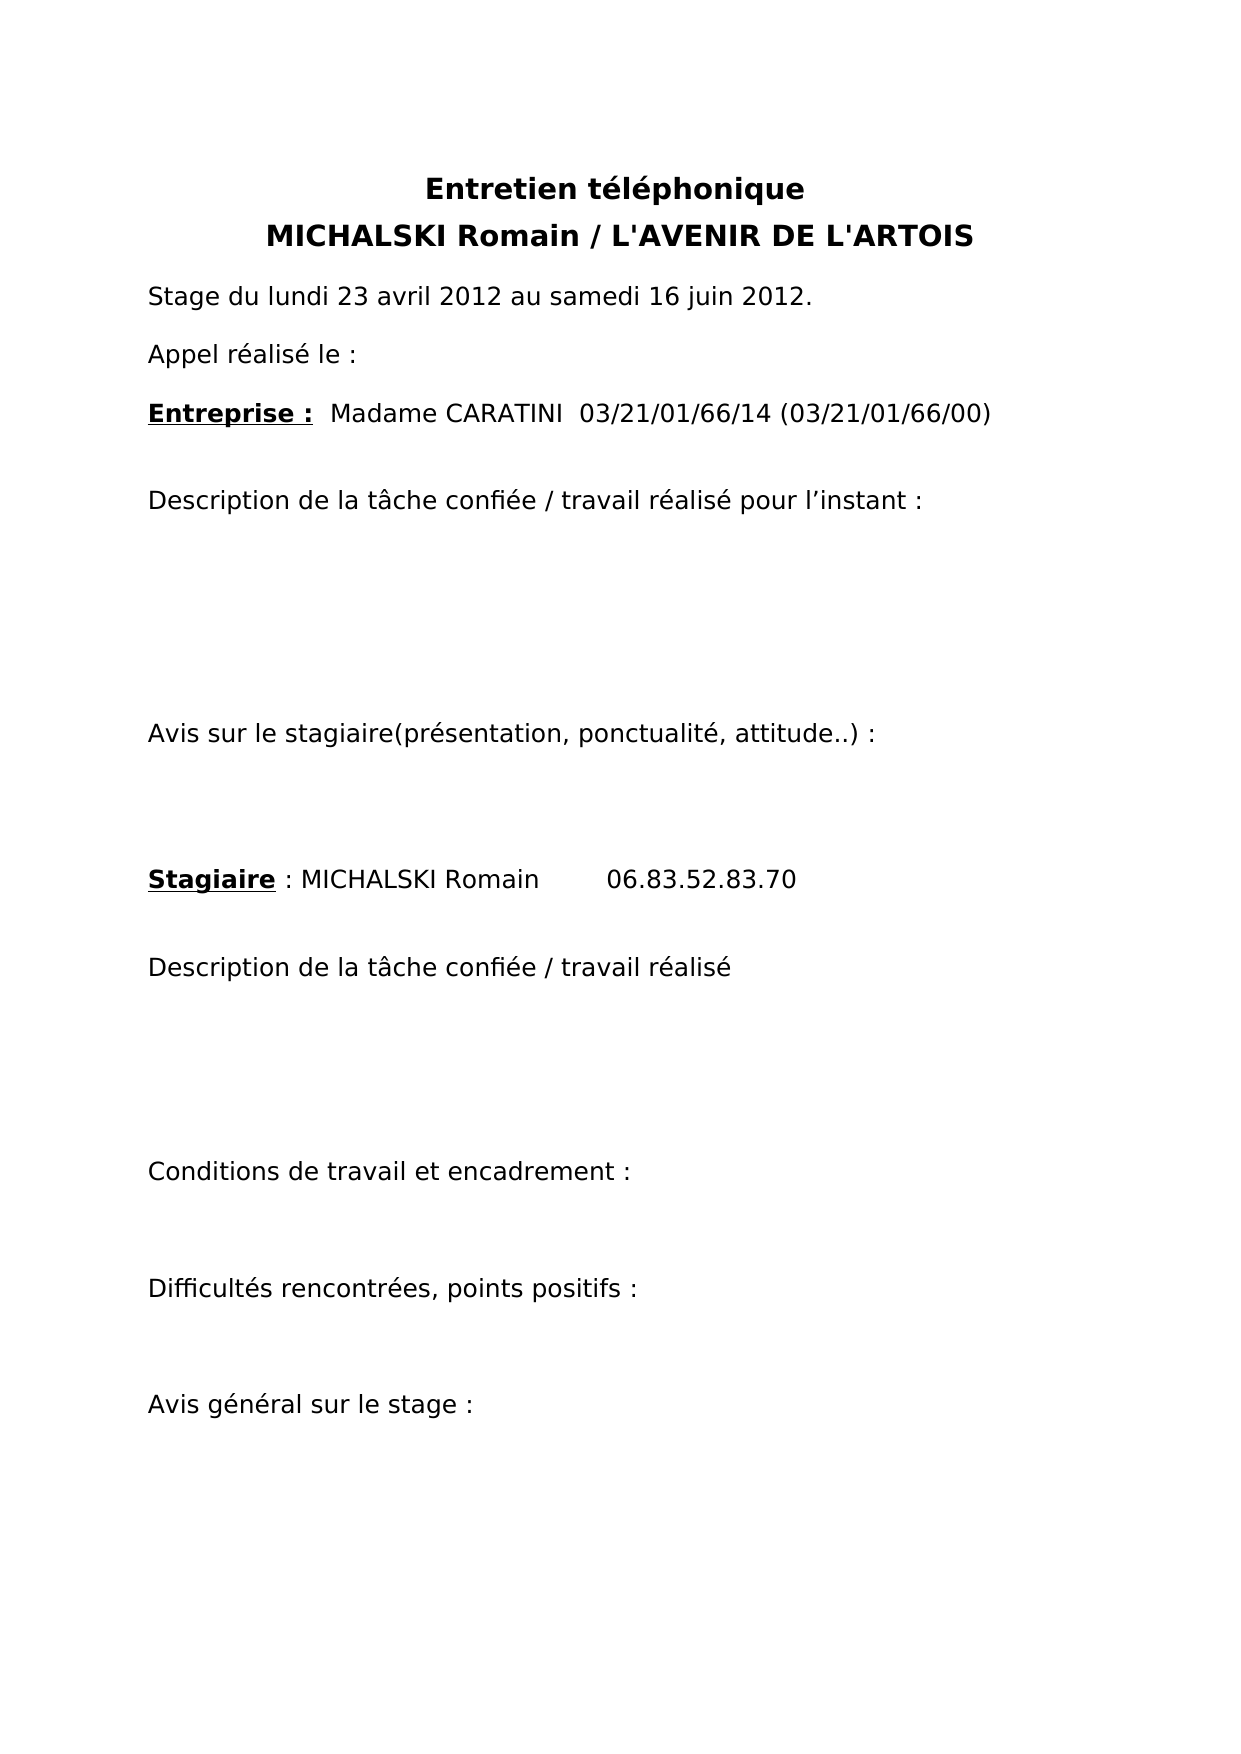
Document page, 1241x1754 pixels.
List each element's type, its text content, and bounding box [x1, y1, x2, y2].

subtitle Entretien téléphonique [148, 173, 1093, 207]
text Conditions de travail et encadrement : [148, 1157, 1093, 1186]
text Difficultés rencontrées, points positifs : [148, 1274, 1093, 1303]
text MICHALSKI Romain / L'AVENIR DE L'ARTOIS [148, 219, 1093, 253]
text Appel réalisé le : [148, 341, 1093, 370]
text Avis général sur le stage : [148, 1391, 1093, 1420]
text Entreprise : Madame CARATINI 03/21/01/66/14 (03/21/01/66/00) [148, 399, 1093, 428]
text Avis sur le stagiaire(présentation, ponctualité, attitude..) : [148, 720, 1093, 749]
text Description de la tâche confiée / travail réalisé [148, 953, 1093, 982]
text Description de la tâche confiée / travail réalisé pour l’instant : [148, 486, 1093, 516]
text Stage du lundi 23 avril 2012 au samedi 16 juin 2012. [148, 282, 1093, 311]
text Stagiaire : MICHALSKI Romain 06.83.52.83.70 [148, 866, 1093, 895]
